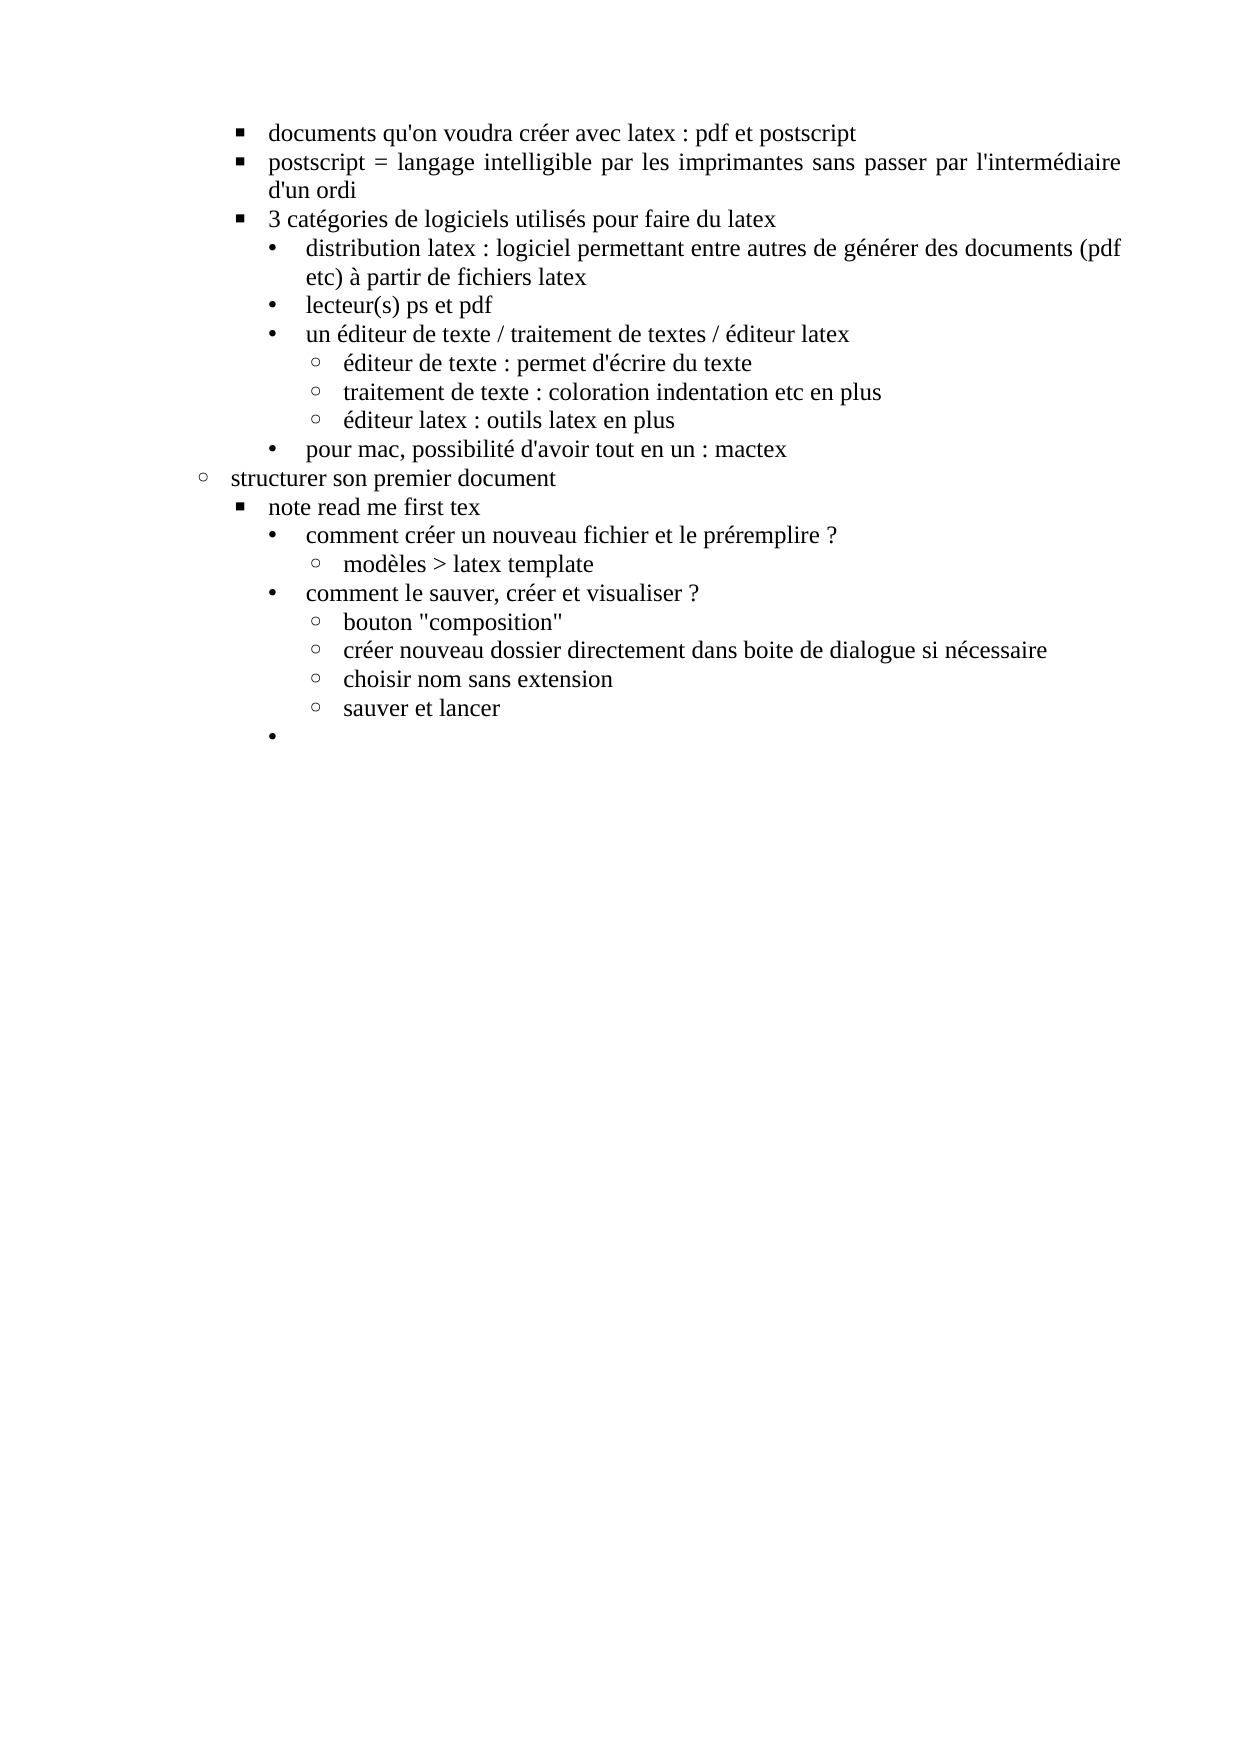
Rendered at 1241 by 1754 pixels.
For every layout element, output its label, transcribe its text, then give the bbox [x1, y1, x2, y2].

list distribution latex : logiciel permettant entre autres de générer des documents (pdf etc) à partir de fichiers latex [268, 233, 1122, 291]
list comment le sauver, créer et visualiser ? [268, 578, 1122, 607]
list note read me first tex [231, 492, 1122, 521]
list 3 catégories de logiciels utilisés pour faire du latex [231, 204, 1122, 233]
list comment créer un nouveau fichier et le préremplire ? [268, 521, 1122, 549]
list lecteur(s) ps et pdf [268, 291, 1122, 319]
list sauver et lancer [306, 693, 1122, 722]
list structurer son premier document [193, 463, 1122, 492]
list postscript = langage intelligible par les imprimantes sans passer par l'intermédiaire d'un ordi [231, 147, 1122, 204]
list traitement de texte : coloration indentation etc en plus [306, 377, 1122, 406]
list pour mac, possibilité d'avoir tout en un : mactex [268, 434, 1122, 463]
list choisir nom sans extension [306, 664, 1122, 693]
list éditeur latex : outils latex en plus [306, 406, 1122, 434]
list un éditeur de texte / traitement de textes / éditeur latex [268, 319, 1122, 348]
list éditeur de texte : permet d'écrire du texte [306, 348, 1122, 377]
list bouton "composition" [306, 607, 1122, 636]
list modèles > latex template [306, 549, 1122, 578]
list créer nouveau dossier directement dans boite de dialogue si nécessaire [306, 636, 1122, 664]
list documents qu'on voudra créer avec latex : pdf et postscript [231, 118, 1122, 147]
